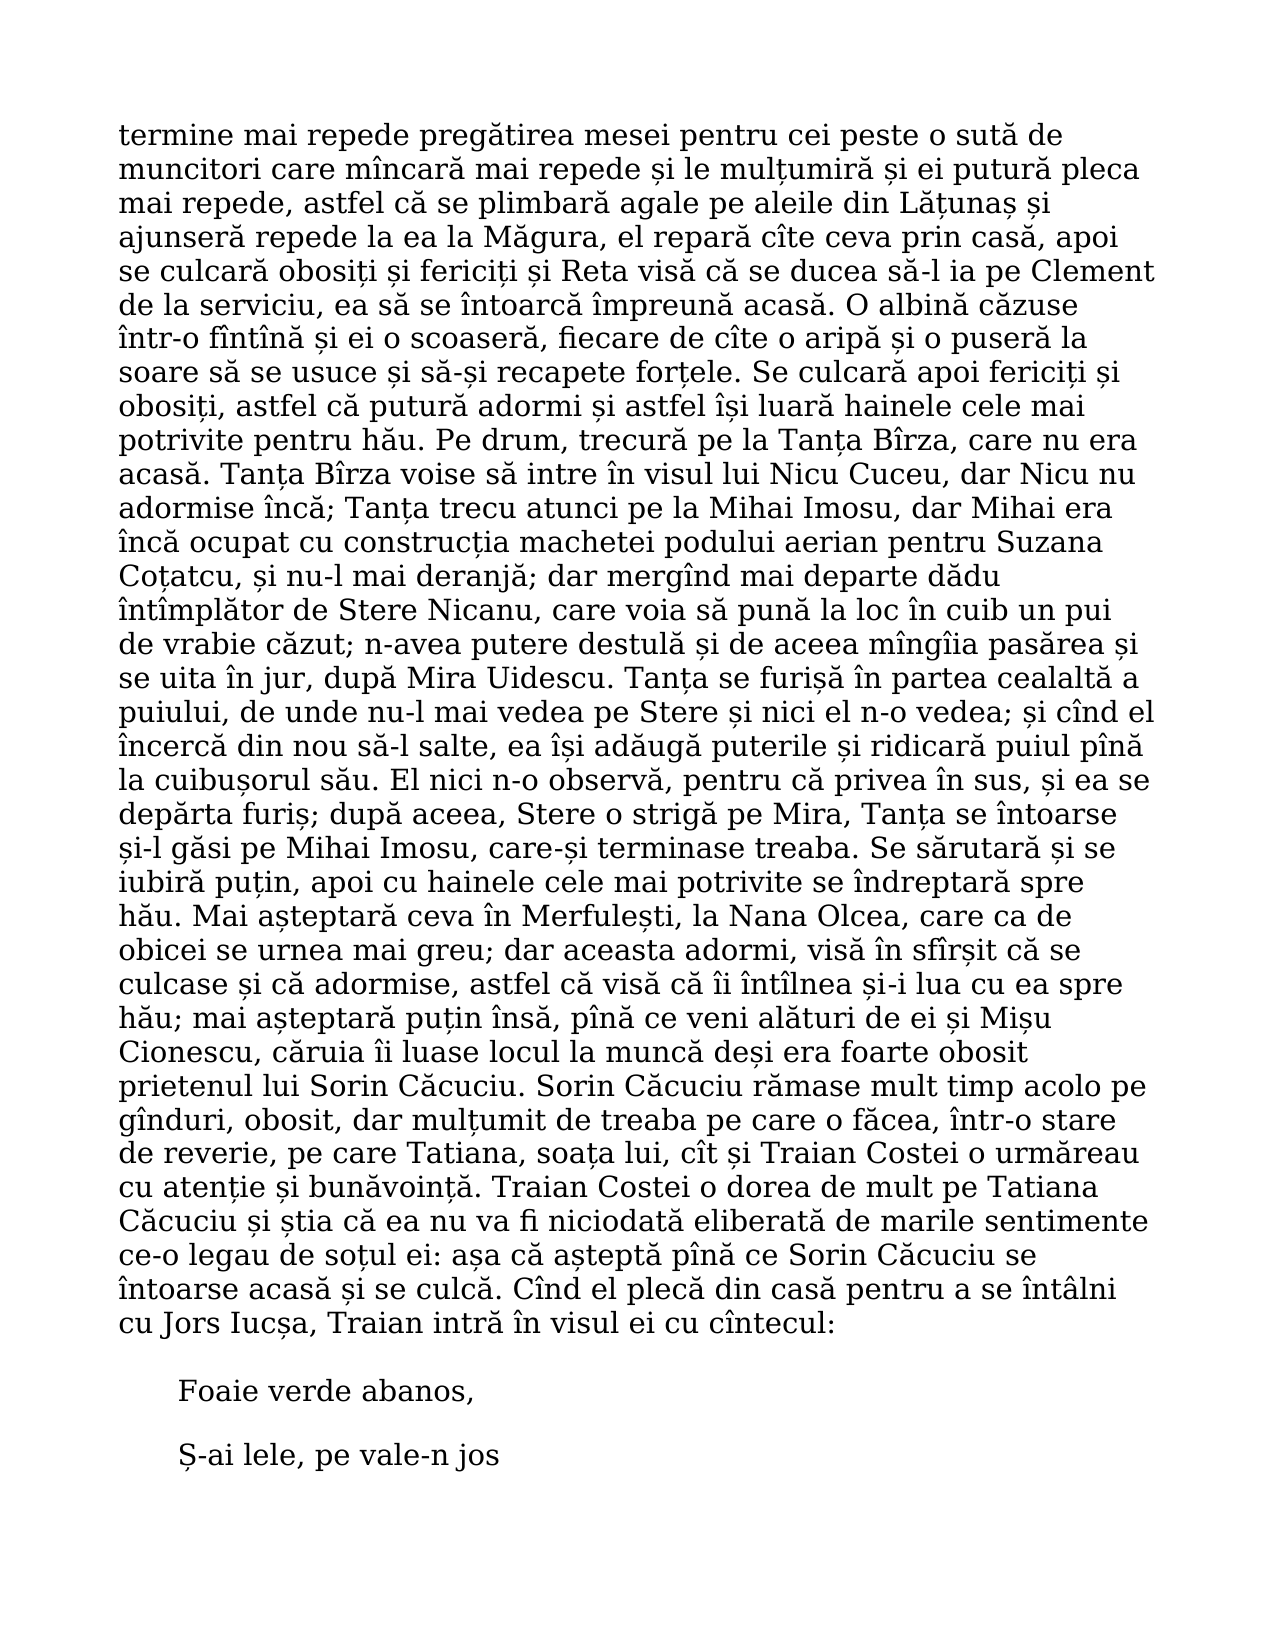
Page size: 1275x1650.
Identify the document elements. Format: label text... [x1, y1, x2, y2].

text Foaie verde abanos, [177, 1374, 1098, 1408]
text termine mai repede pregătirea mesei pentru cei peste o sută de muncitori care mîncară mai repede și le mulțumiră și ei putură pleca mai repede, astfel că se plimbară agale pe aleile din Lățunaș și ajunseră repede la ea la Măgura, el repară cîte ceva prin casă, apoi se culcară obosiți și fericiți și Reta visă că se ducea să‑l ia pe Clement de la serviciu, ea să se întoarcă împreună acasă. O albină căzuse într‑o fîntînă și ei o scoaseră, fiecare de cîte o aripă și o puseră la soare să se usuce și să‑și recapete forțele. Se culcară apoi fericiți și obosiți, astfel că putură adormi și astfel își luară hainele cele mai potrivite pentru hău. Pe drum, trecură pe la Tanța Bîrza, care nu era acasă. Tanța Bîrza voise să intre în visul lui Nicu Cuceu, dar Nicu nu adormise încă; Tanța trecu atunci pe la Mihai Imosu, dar Mihai era încă ocupat cu construcția machetei podului aerian pentru Suzana Coțatcu, și nu‑l mai deranjă; dar mergînd mai departe dădu întîmplător de Stere Nicanu, care voia să pună la loc în cuib un pui de vrabie căzut; n‑avea putere destulă și de aceea mîngîia pasărea și se uita în jur, după Mira Uidescu. Tanța se furișă în partea cealaltă a puiului, de unde nu‑l mai vedea pe Stere și nici el n‑o vedea; și cînd el încercă din nou să‑l salte, ea își adăugă puterile și ridicară puiul pînă la cuibușorul său. El nici n‑o observă, pentru că privea în sus, și ea se depărta furiș; după aceea, Stere o strigă pe Mira, Tanța se întoarse și‑l găsi pe Mihai Imosu, care‑și terminase treaba. Se sărutară și se iubiră puțin, apoi cu hainele cele mai potrivite se îndreptară spre hău. Mai așteptară ceva în Merfulești, la Nana Olcea, care ca de obicei se urnea mai greu; dar aceasta adormi, visă în sfîrșit că se culcase și că adormise, astfel că visă că îi întîlnea și‑i lua cu ea spre hău; mai așteptară puțin însă, pînă ce veni alături de ei și Mișu Cionescu, căruia îi luase locul la muncă deși era foarte obosit prietenul lui Sorin Căcuciu. Sorin Căcuciu rămase mult timp acolo pe gînduri, obosit, dar mulțumit de treaba pe care o făcea, într‑o stare de reverie, pe care Tatiana, soața lui, cît și Traian Costei o urmăreau cu atenție și bunăvoință. Traian Costei o dorea de mult pe Tatiana Căcuciu și știa că ea nu va fi niciodată eliberată de marile sentimente ce‑o legau de soțul ei: așa că așteptă pînă ce Sorin Căcuciu se întoarse acasă și se culcă. Cînd el plecă din casă pentru a se întâlni cu Jors Iucșa, Traian intră în visul ei cu cîntecul: [118, 118, 1157, 1341]
text Ș‑ai lele, pe vale‑n jos [177, 1438, 1098, 1472]
